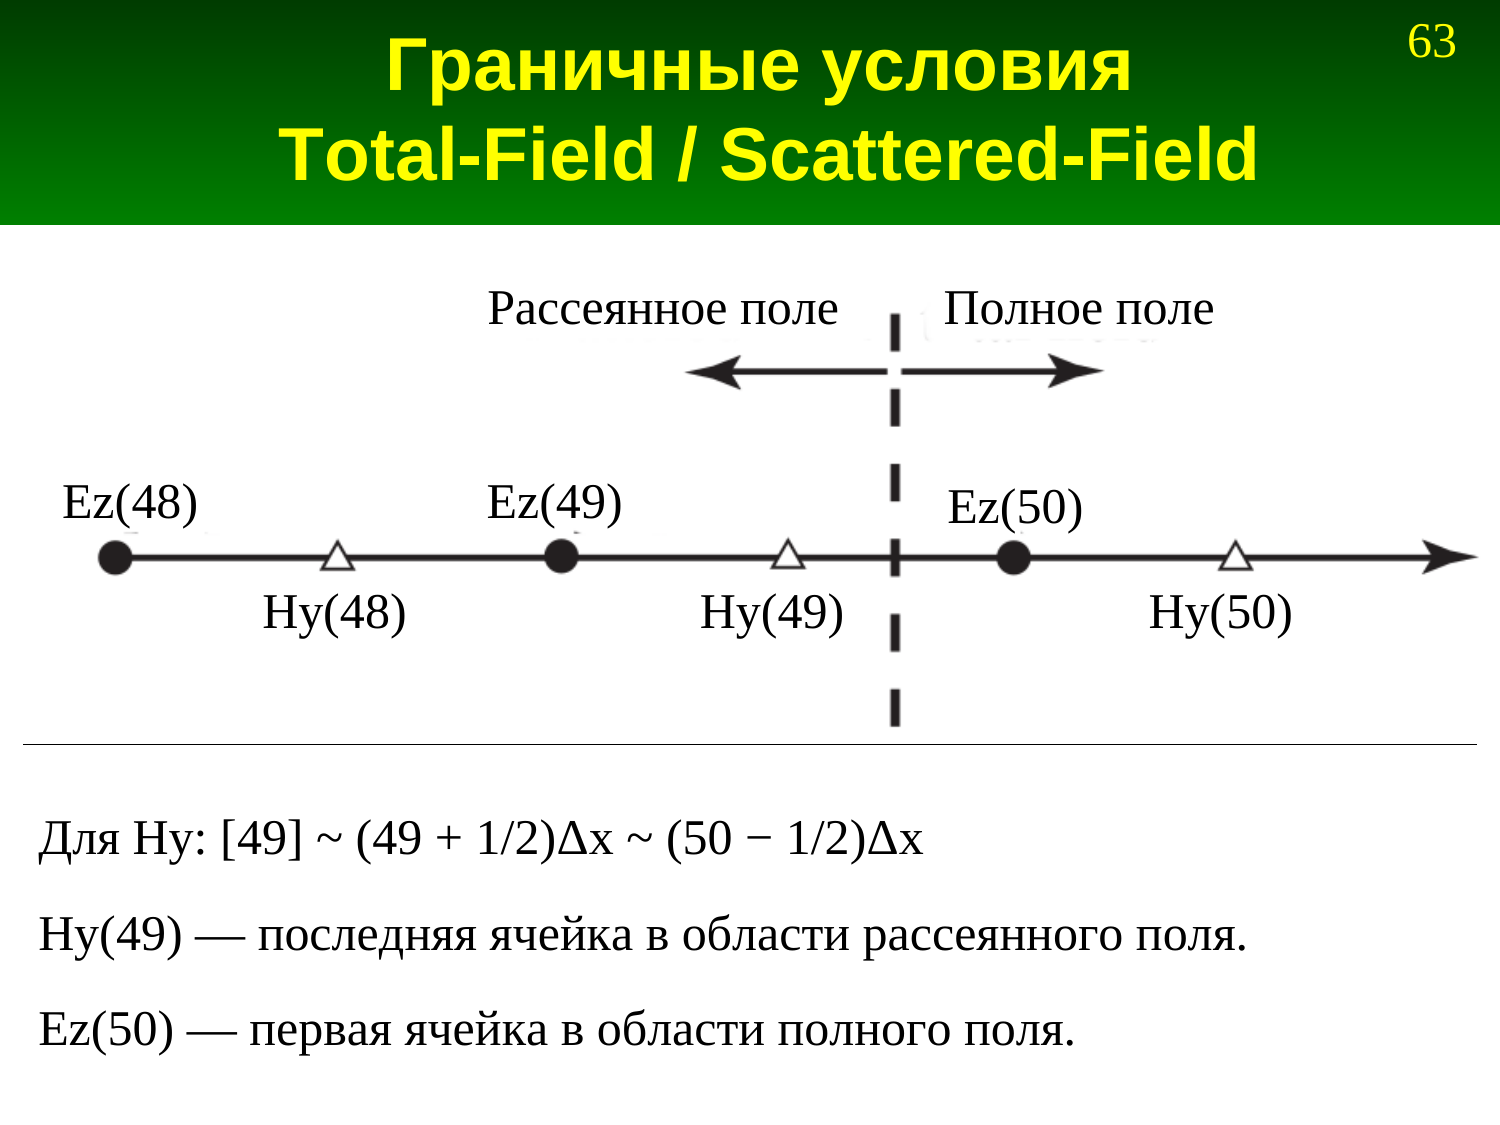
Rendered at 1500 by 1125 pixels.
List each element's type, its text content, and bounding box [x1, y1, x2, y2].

text_box Hy(49) [685, 570, 875, 662]
title Граничные условия Total-Field / Scattered-Field [100, 7, 1441, 204]
text_box Hy(50) [1133, 570, 1324, 662]
text_box Полное поле [928, 267, 1229, 343]
text_box Ez(49) [471, 460, 638, 552]
text_box Hy(48) [247, 570, 438, 662]
text_box Для Hy: [49] ~ (49 + 1/2)Δx ~ (50 − 1/2)Δx Hy(49) — последняя ячейка в области рассеянного поля. Ez(50) — первая ячейка в области полного поля. [23, 797, 1260, 1063]
text_box Ez(50) [932, 466, 1099, 558]
picture [82, 263, 1500, 745]
text_box Ez(48) [47, 460, 214, 552]
text_box Рассеянное поле [472, 267, 855, 343]
